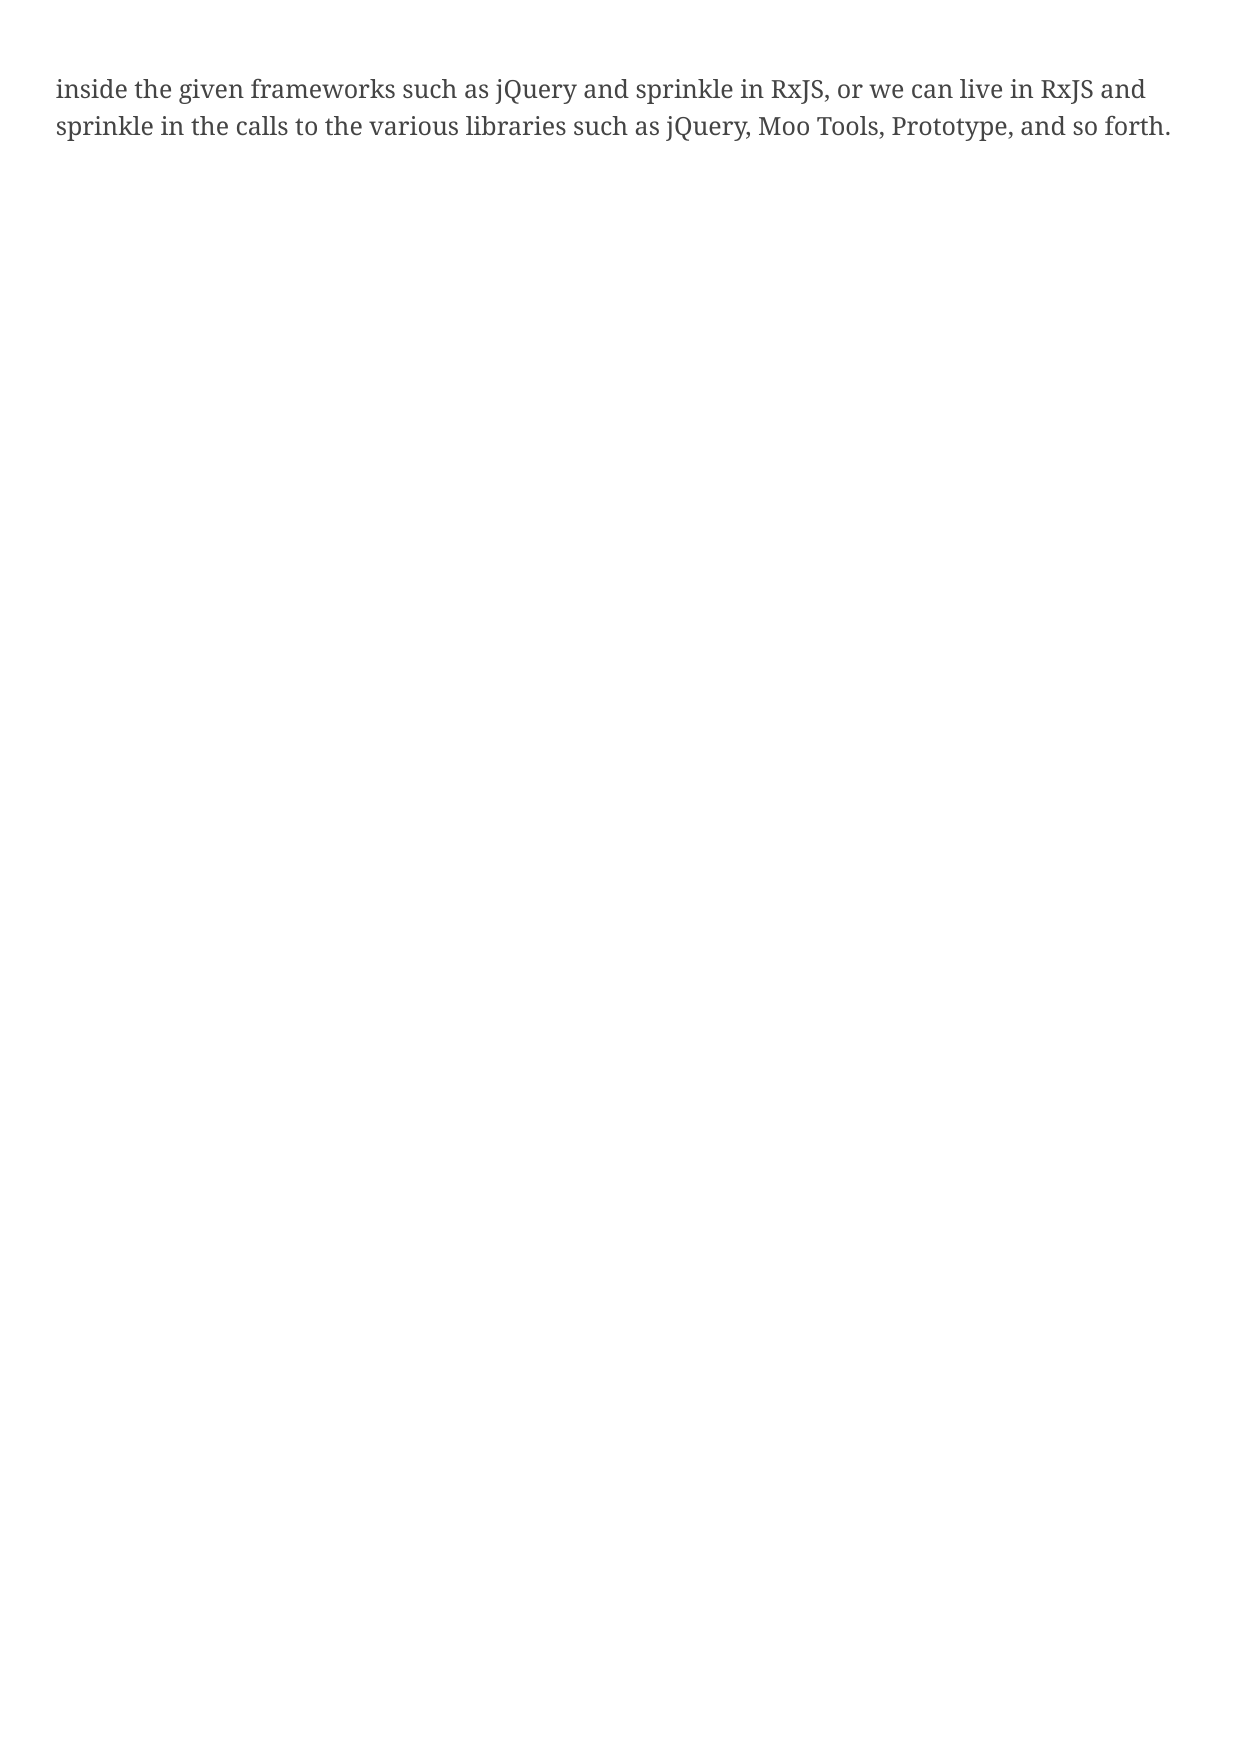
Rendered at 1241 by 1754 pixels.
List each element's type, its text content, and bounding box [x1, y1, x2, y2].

text inside the given frameworks such as jQuery and sprinkle in RxJS, or we can live in RxJS and sprinkle in the calls to the various libraries such as jQuery, Moo Tools, Prototype, and so forth. [56, 68, 1178, 143]
